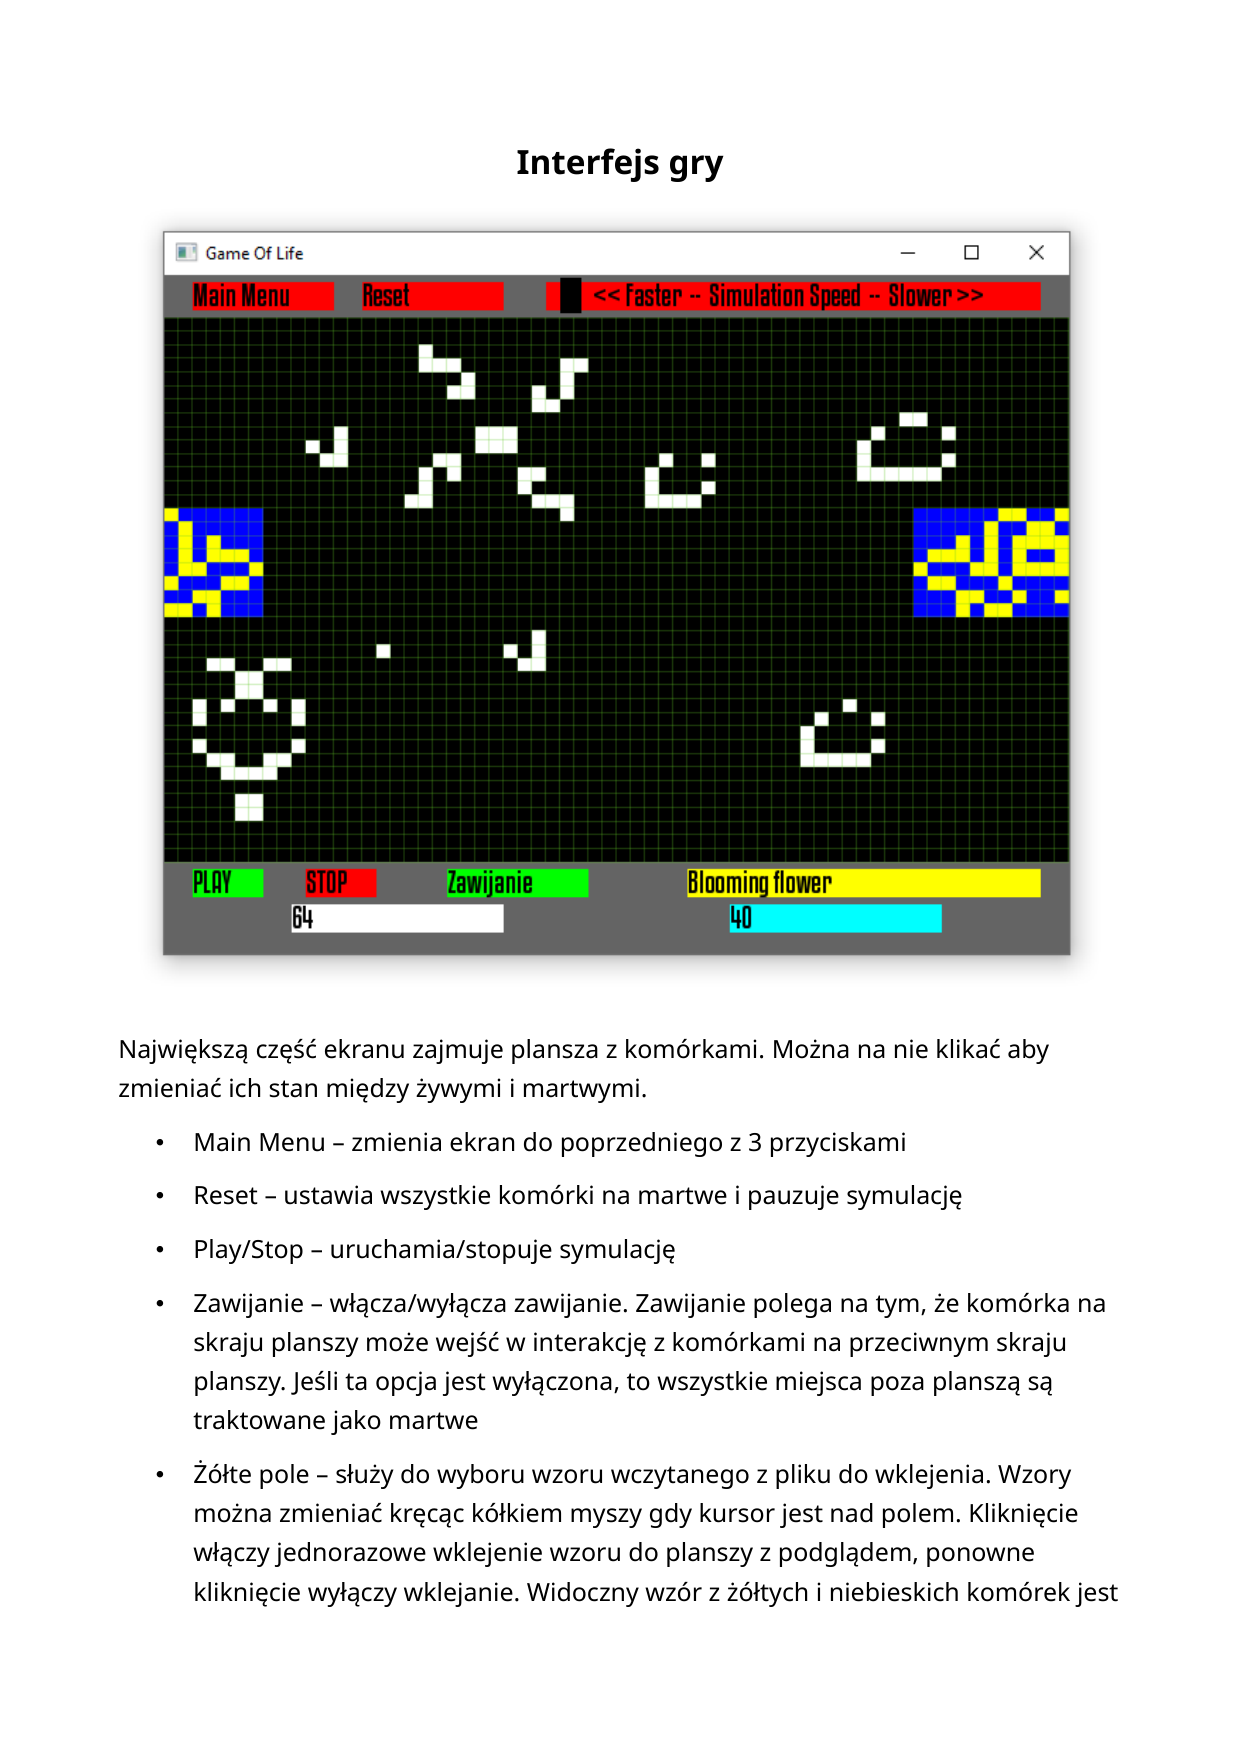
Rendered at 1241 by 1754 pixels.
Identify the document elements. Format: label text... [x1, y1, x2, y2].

subtitle Interfejs gry [118, 139, 1122, 184]
text Największą część ekranu zajmuje plansza z komórkami. Można na nie klikać aby zmieniać ich stan między żywymi i martwymi. [118, 1031, 1122, 1104]
picture [118, 196, 1123, 1012]
list Main Menu – zmienia ekran do poprzedniego z 3 przyciskami [156, 1124, 1122, 1158]
list Zawijanie – włącza/wyłącza zawijanie. Zawijanie polega na tym, że komórka na skraju planszy może wejść w interakcję z komórkami na przeciwnym skraju planszy. Jeśli ta opcja jest wyłączona, to wszystkie miejsca poza planszą są traktowane jako martwe [156, 1285, 1122, 1437]
list Play/Stop – uruchamia/stopuje symulację [156, 1232, 1122, 1266]
list Reset – ustawia wszystkie komórki na martwe i pauzuje symulację [156, 1178, 1122, 1212]
list Żółte pole – służy do wyboru wzoru wczytanego z pliku do wklejenia. Wzory można zmieniać kręcąc kółkiem myszy gdy kursor jest nad polem. Kliknięcie włączy jednorazowe wklejenie wzoru do planszy z podglądem, ponowne kliknięcie wyłączy wklejanie. Widoczny wzór z żółtych i niebieskich komórek jest [156, 1457, 1122, 1608]
